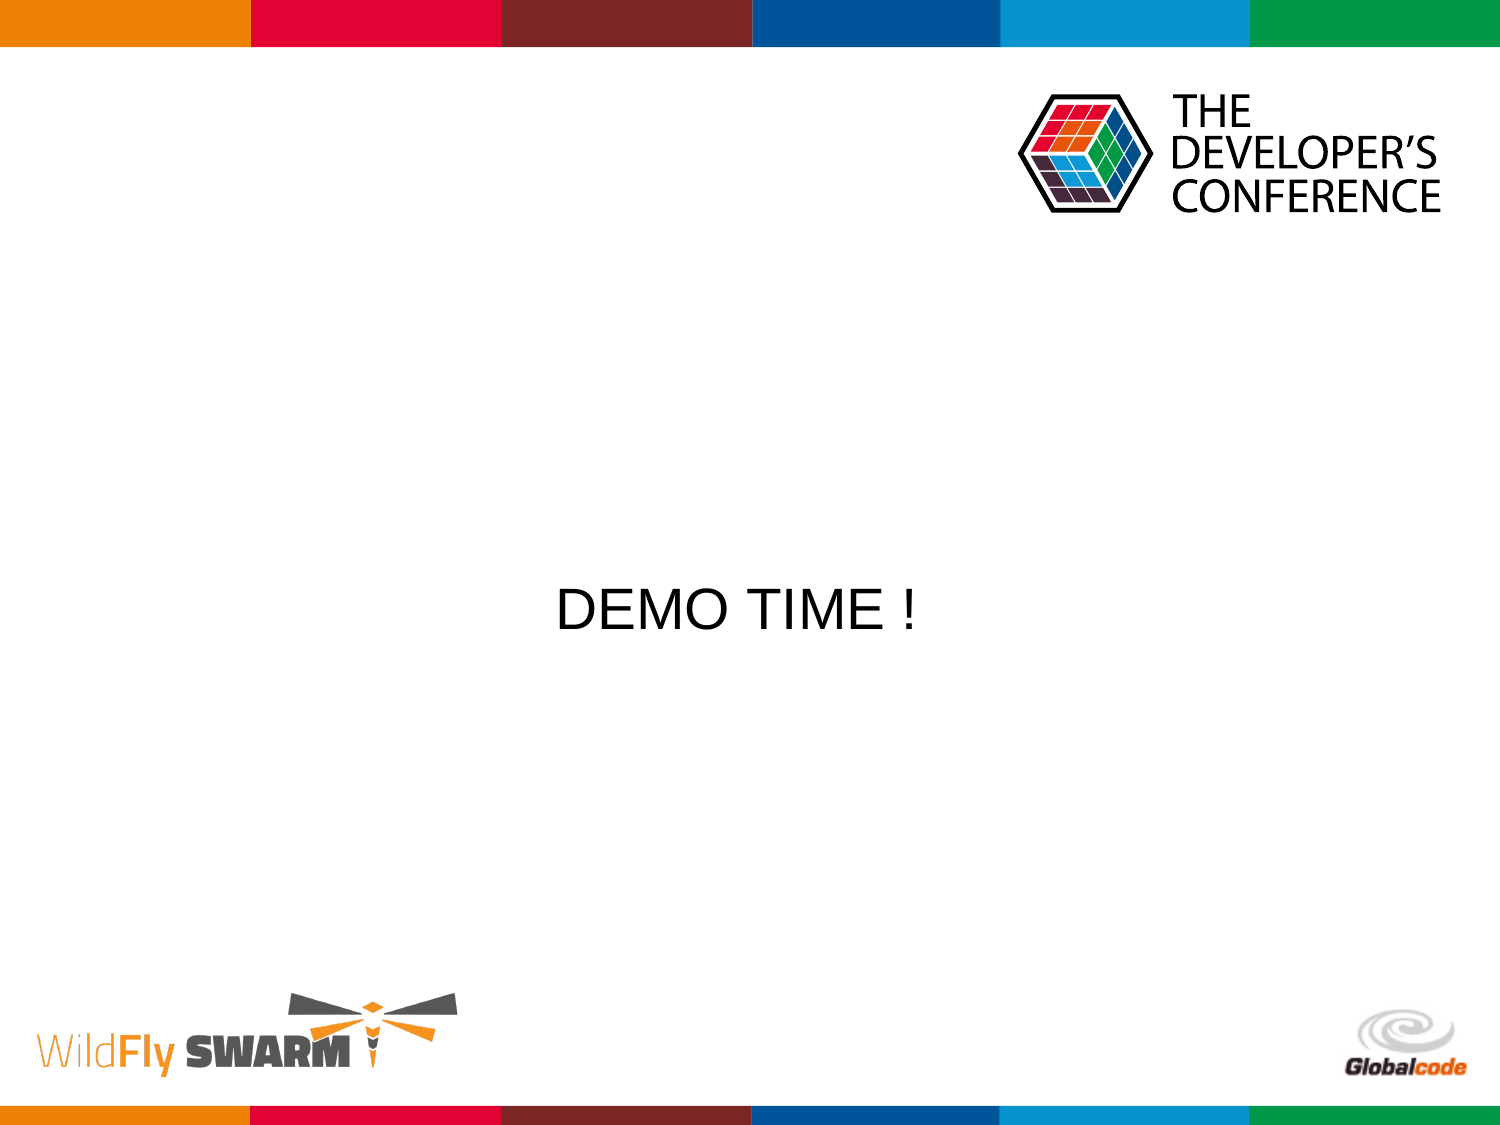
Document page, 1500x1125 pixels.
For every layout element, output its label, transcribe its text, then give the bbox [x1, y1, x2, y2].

subtitle DEMO TIME ! [270, 252, 1204, 961]
picture [28, 974, 466, 1095]
picture [1328, 964, 1486, 1105]
